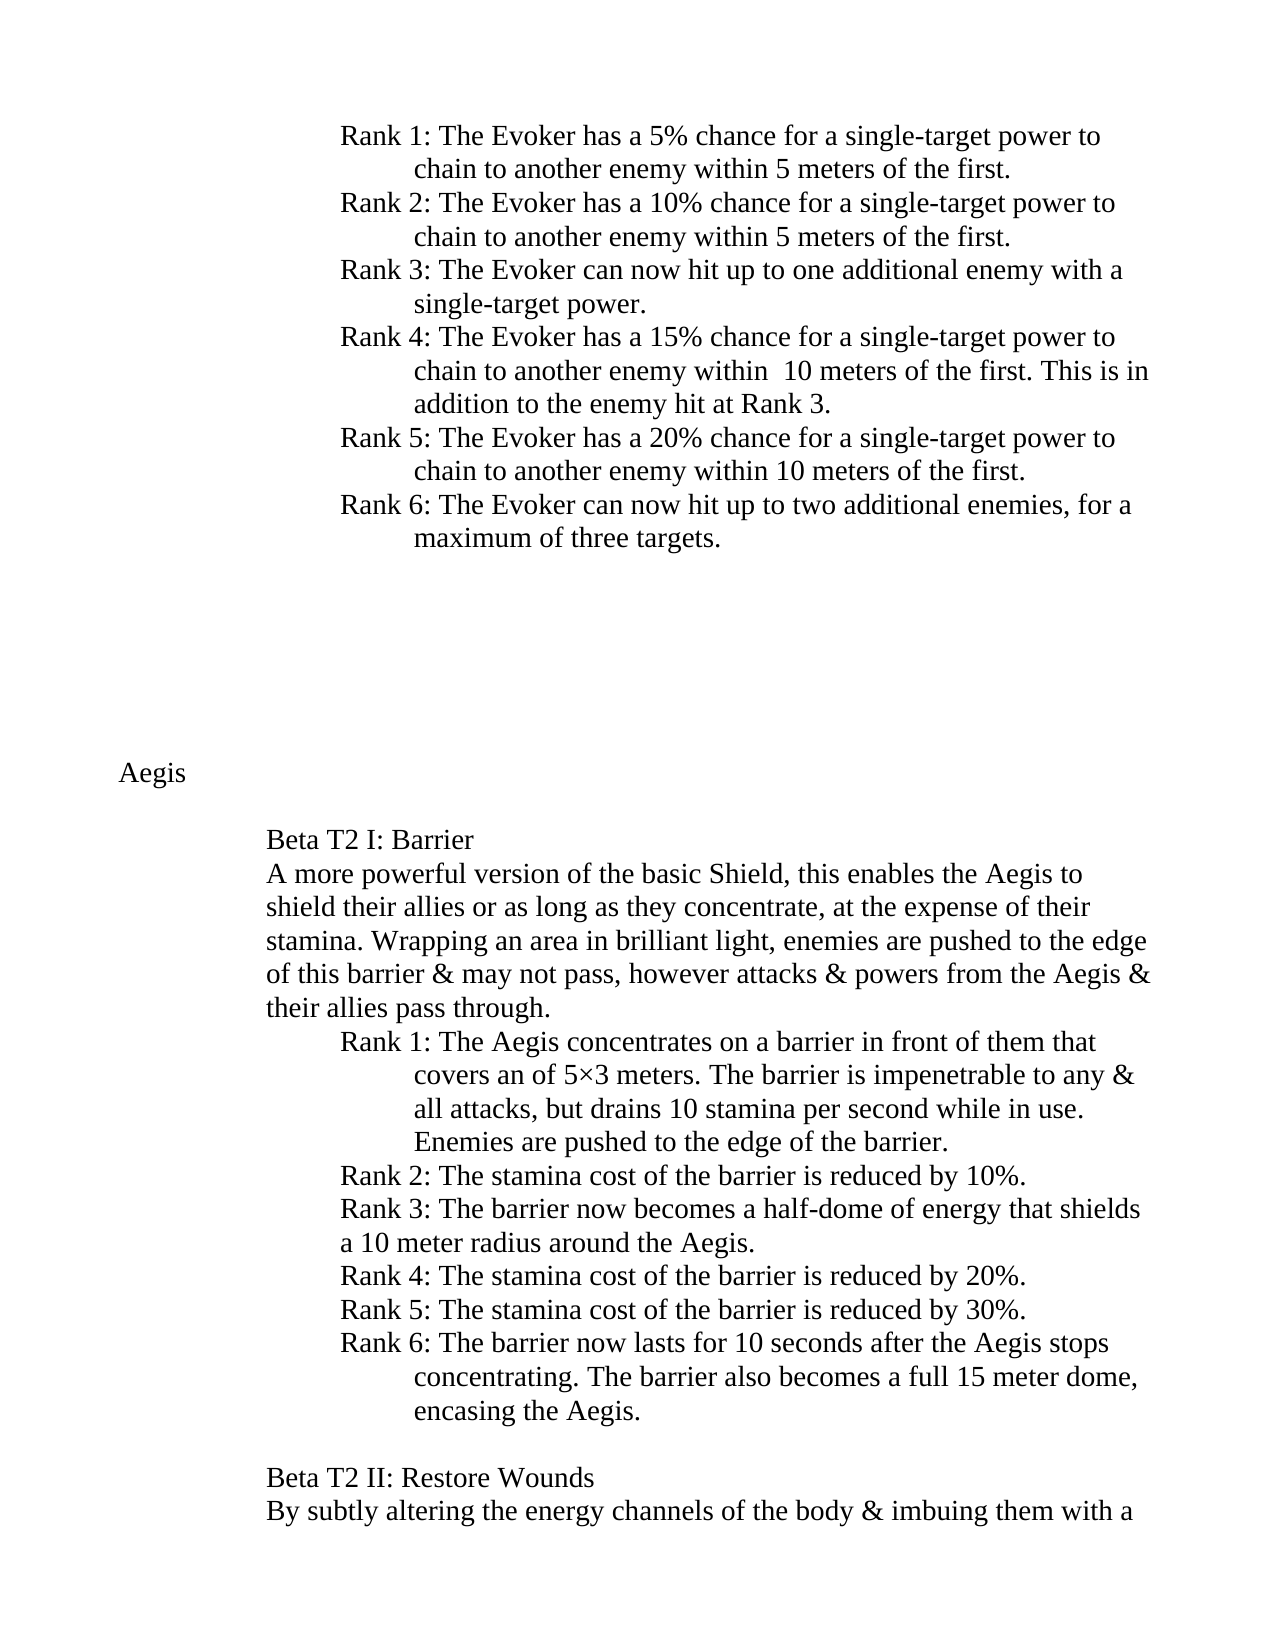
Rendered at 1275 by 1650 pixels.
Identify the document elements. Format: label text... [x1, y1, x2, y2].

text Rank 3: The Evoker can now hit up to one additional enemy with a single-target power. [118, 252, 1157, 319]
text Rank 1: The Aegis concentrates on a barrier in front of them that covers an of 5×3 meters. The barrier is impenetrable to any & all attacks, but drains 10 stamina per second while in use. Enemies are pushed to the edge of the barrier. [118, 1024, 1157, 1158]
text Rank 4: The stamina cost of the barrier is reduced by 20%. [118, 1258, 1157, 1292]
text Rank 2: The stamina cost of the barrier is reduced by 10%. [118, 1158, 1157, 1191]
text Rank 5: The Evoker has a 20% chance for a single-target power to chain to another enemy within 10 meters of the first. [118, 420, 1157, 487]
text Rank 3: The barrier now becomes a half-dome of energy that shields a 10 meter radius around the Aegis. [118, 1191, 1157, 1258]
text Rank 5: The stamina cost of the barrier is reduced by 30%. [118, 1292, 1157, 1326]
text Rank 1: The Evoker has a 5% chance for a single-target power to chain to another enemy within 5 meters of the first. [118, 118, 1157, 185]
text By subtly altering the energy channels of the body & imbuing them with a [118, 1493, 1157, 1527]
text A more powerful version of the basic Shield, this enables the Aegis to shield their allies or as long as they concentrate, at the expense of their stamina. Wrapping an area in brilliant light, enemies are pushed to the edge of this barrier & may not pass, however attacks & powers from the Aegis & their allies pass through. [118, 856, 1157, 1024]
text Beta T2 II: Restore Wounds [118, 1460, 1157, 1493]
text Beta T2 I: Barrier [118, 822, 1157, 856]
text Rank 6: The Evoker can now hit up to two additional enemies, for a maximum of three targets. [118, 487, 1157, 554]
text Rank 6: The barrier now lasts for 10 seconds after the Aegis stops concentrating. The barrier also becomes a full 15 meter dome, encasing the Aegis. [118, 1326, 1157, 1426]
text Rank 4: The Evoker has a 15% chance for a single-target power to chain to another enemy within 10 meters of the first. This is in addition to the enemy hit at Rank 3. [118, 319, 1157, 420]
text Aegis [118, 755, 1157, 789]
text Rank 2: The Evoker has a 10% chance for a single-target power to chain to another enemy within 5 meters of the first. [118, 185, 1157, 252]
